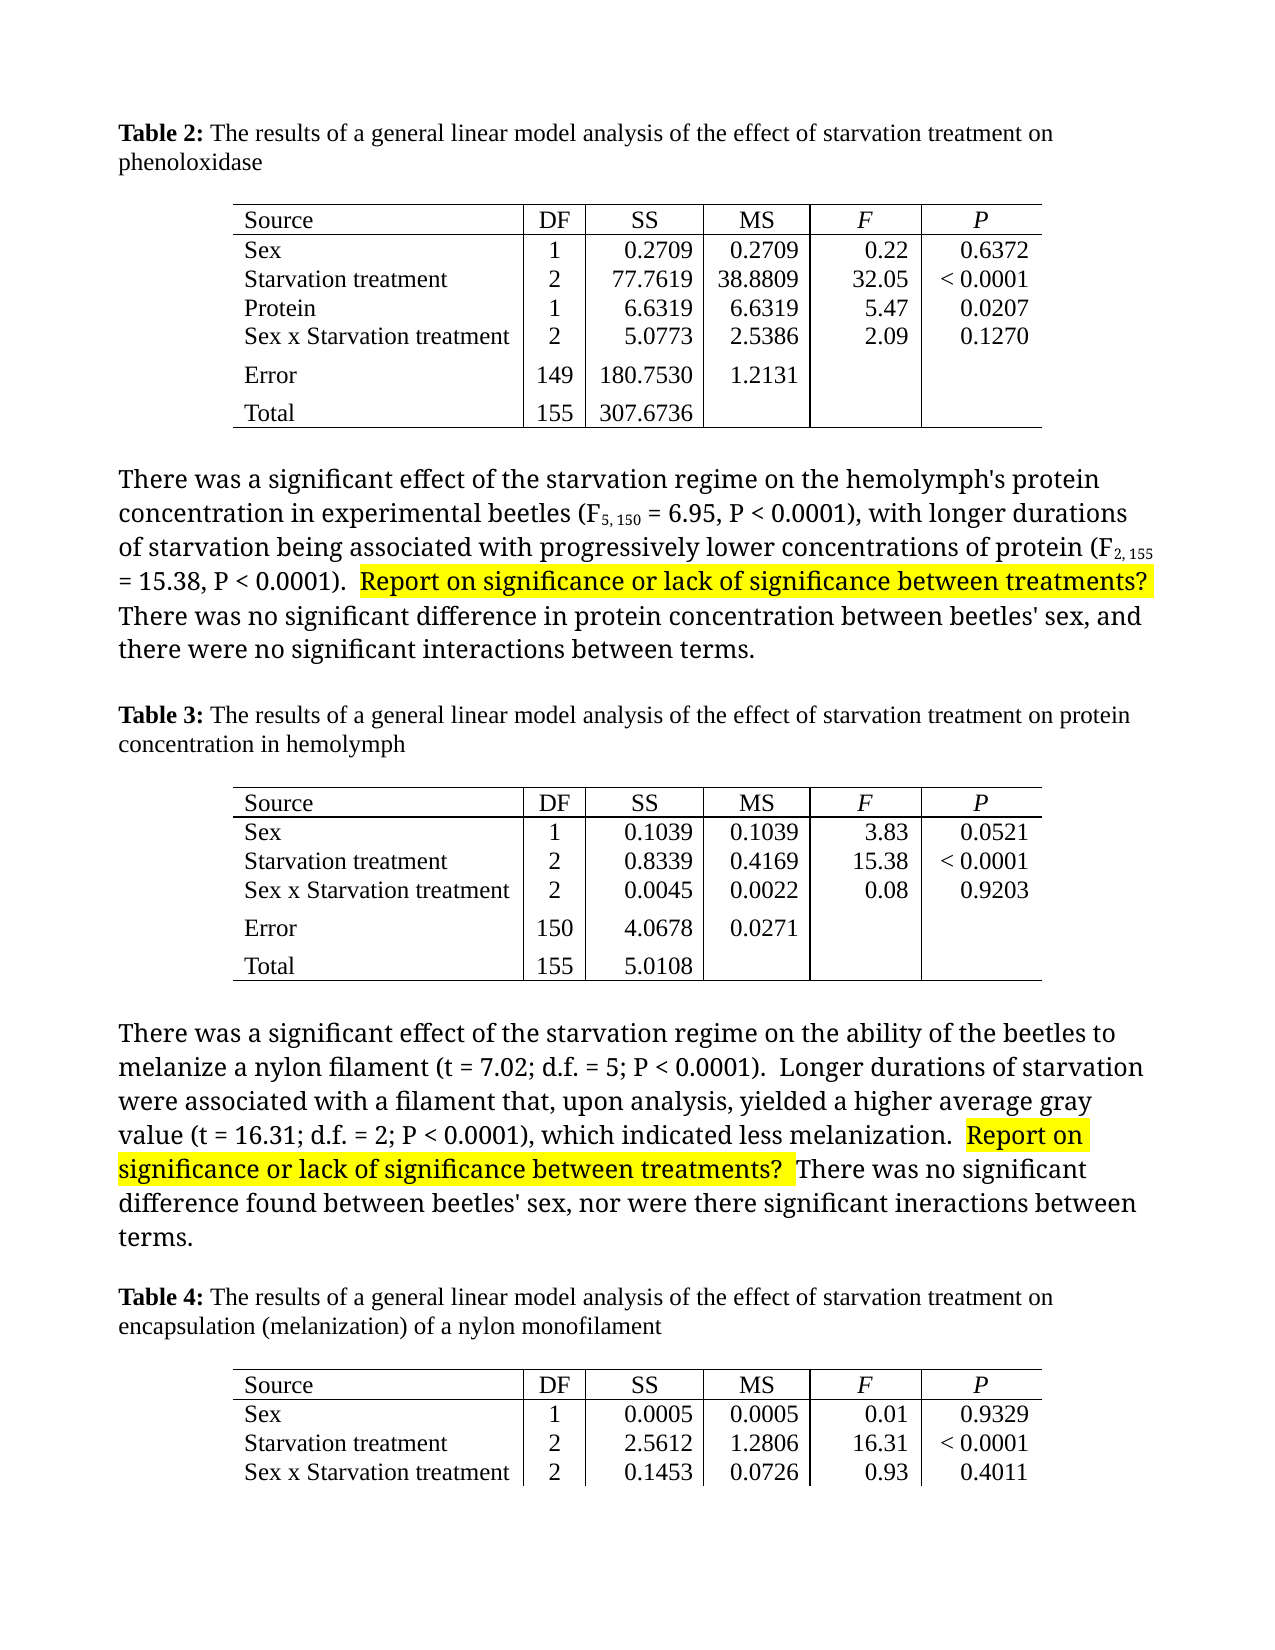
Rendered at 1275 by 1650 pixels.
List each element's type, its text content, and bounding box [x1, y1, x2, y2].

table_cell 1 [524, 1400, 585, 1428]
table_cell 6.6319 [586, 293, 703, 321]
table_header MS [704, 788, 809, 816]
text There was a significant effect of the starvation regime on the ability of the beetles to melanize a nylon filament (t = 7.02; d.f. = 5; P < 0.0001). Longer durations of starvation were associated with a filament that, upon analysis, yielded a higher average gray value (t = 16.31; d.f. = 2; P < 0.0001), which indicated less melanization. Report on significance or lack of significance between treatments? There was no significant difference found between beetles' sex, nor were there significant ineractions between terms. [118, 1015, 1157, 1254]
table_cell [811, 398, 921, 427]
table_cell 32.05 [811, 264, 921, 293]
table_cell 15.38 [811, 846, 921, 875]
table_cell 2 [524, 875, 585, 904]
text Table 2: The results of a general linear model analysis of the effect of starvation treatment on phenoloxidase [118, 118, 1157, 176]
table_cell [922, 398, 1042, 427]
table_cell 0.4169 [704, 846, 809, 875]
table_cell Total [233, 951, 523, 980]
table_cell 0.0005 [586, 1400, 703, 1428]
table_cell 5.0108 [586, 951, 703, 980]
table_header F [811, 205, 921, 234]
table_cell 2.5386 [704, 321, 809, 350]
table_cell 0.0271 [704, 904, 809, 951]
table_cell 2.09 [811, 321, 921, 350]
table_cell 0.08 [811, 875, 921, 904]
table_cell Sex x Starvation treatment [233, 875, 523, 904]
table_cell 1 [524, 235, 585, 264]
table_cell 5.0773 [586, 321, 703, 350]
table_header Source [233, 1370, 523, 1398]
table_cell 0.1039 [586, 818, 703, 846]
table_cell 0.4011 [922, 1457, 1042, 1486]
table_cell 0.0726 [704, 1457, 809, 1486]
table_cell Sex x Starvation treatment [233, 321, 523, 350]
table_cell [704, 398, 809, 427]
table_cell 6.6319 [704, 293, 809, 321]
table_cell 307.6736 [586, 398, 703, 427]
table_header P [922, 205, 1042, 234]
table_cell Error [233, 350, 523, 398]
text There was a significant effect of the starvation regime on the hemolymph's protein concentration in experimental beetles (F5, 150 = 6.95, P < 0.0001), with longer durations of starvation being associated with progressively lower concentrations of protein (F2, 155 = 15.38, P < 0.0001). Report on significance or lack of significance between treatments? There was no significant difference in protein concentration between beetles' sex, and there were no significant interactions between terms. [118, 462, 1157, 666]
table_cell Sex [233, 1400, 523, 1428]
table_cell 4.0678 [586, 904, 703, 951]
table_cell Sex [233, 818, 523, 846]
table_cell 0.22 [811, 235, 921, 264]
table_cell [811, 951, 921, 980]
table_cell < 0.0001 [922, 1428, 1042, 1457]
table_cell Sex [233, 235, 523, 264]
table_header SS [586, 1370, 703, 1398]
table_cell 0.6372 [922, 235, 1042, 264]
table_cell Starvation treatment [233, 1428, 523, 1457]
table_header P [922, 788, 1042, 816]
table_cell [811, 904, 921, 951]
table_cell 2 [524, 321, 585, 350]
table_cell 2 [524, 1428, 585, 1457]
table_header DF [524, 788, 585, 816]
table_cell 0.01 [811, 1400, 921, 1428]
table_cell 0.9329 [922, 1400, 1042, 1428]
table_cell 0.2709 [704, 235, 809, 264]
table_cell 2.5612 [586, 1428, 703, 1457]
table_header DF [524, 205, 585, 234]
table_cell Protein [233, 293, 523, 321]
table_cell 5.47 [811, 293, 921, 321]
table_cell 150 [524, 904, 585, 951]
table_header SS [586, 788, 703, 816]
table_cell Total [233, 398, 523, 427]
table_cell 0.1039 [704, 818, 809, 846]
table_cell 1.2131 [704, 350, 809, 398]
table_header P [922, 1370, 1042, 1398]
table_cell 1 [524, 293, 585, 321]
table_cell 0.0207 [922, 293, 1042, 321]
table_header Source [233, 205, 523, 234]
table_cell 0.1453 [586, 1457, 703, 1486]
table_cell 16.31 [811, 1428, 921, 1457]
table_cell 0.1270 [922, 321, 1042, 350]
table_cell Sex x Starvation treatment [233, 1457, 523, 1486]
table_cell 2 [524, 1457, 585, 1486]
table_cell [811, 350, 921, 398]
table_cell Starvation treatment [233, 846, 523, 875]
table_cell [922, 350, 1042, 398]
table_cell < 0.0001 [922, 264, 1042, 293]
table_cell Error [233, 904, 523, 951]
table_cell 0.0022 [704, 875, 809, 904]
table_cell Starvation treatment [233, 264, 523, 293]
table_cell 38.8809 [704, 264, 809, 293]
table_cell 155 [524, 951, 585, 980]
table_header F [811, 1370, 921, 1398]
table_cell 2 [524, 846, 585, 875]
table_cell 1 [524, 818, 585, 846]
table_cell 3.83 [811, 818, 921, 846]
table_cell 1.2806 [704, 1428, 809, 1457]
table_cell 0.8339 [586, 846, 703, 875]
table_cell 0.0045 [586, 875, 703, 904]
table_header MS [704, 1370, 809, 1398]
table_header Source [233, 788, 523, 816]
table_cell 0.93 [811, 1457, 921, 1486]
table_cell 0.0521 [922, 818, 1042, 846]
table_header MS [704, 205, 809, 234]
table_header SS [586, 205, 703, 234]
table_cell 0.2709 [586, 235, 703, 264]
table_cell [922, 904, 1042, 951]
table_header F [811, 788, 921, 816]
table_header DF [524, 1370, 585, 1398]
table_cell 0.9203 [922, 875, 1042, 904]
table_cell 77.7619 [586, 264, 703, 293]
table_cell 149 [524, 350, 585, 398]
table_cell 0.0005 [704, 1400, 809, 1428]
table_cell 2 [524, 264, 585, 293]
table_cell < 0.0001 [922, 846, 1042, 875]
table_cell 180.7530 [586, 350, 703, 398]
text Table 4: The results of a general linear model analysis of the effect of starvation treatment on encapsulation (melanization) of a nylon monofilament [118, 1282, 1157, 1340]
table_cell [922, 951, 1042, 980]
text Table 3: The results of a general linear model analysis of the effect of starvation treatment on protein concentration in hemolymph [118, 700, 1157, 758]
table_cell 155 [524, 398, 585, 427]
table_cell [704, 951, 809, 980]
